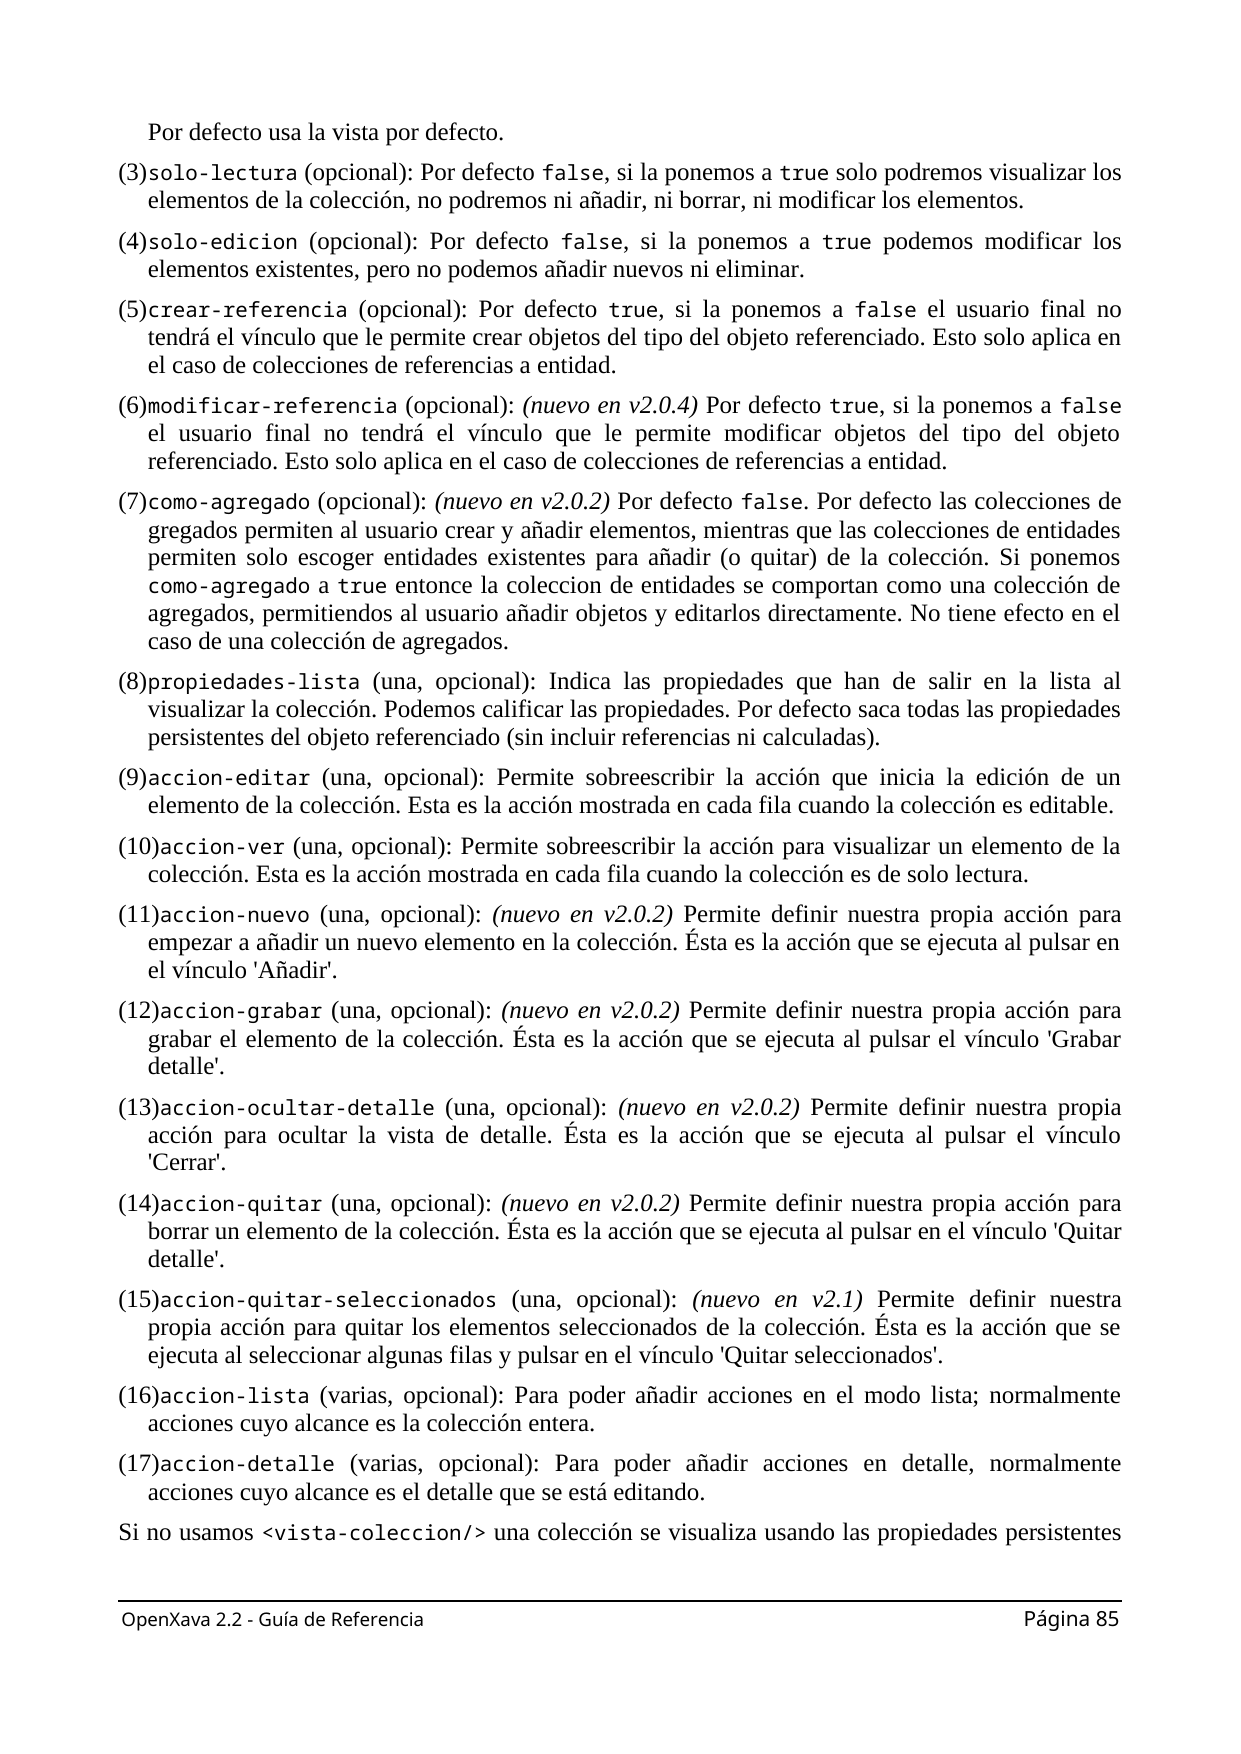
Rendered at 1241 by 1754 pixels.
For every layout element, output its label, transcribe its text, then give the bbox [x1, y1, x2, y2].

list accion-lista (varias, opcional): Para poder añadir acciones en el modo lista; normalmente acciones cuyo alcance es la colección entera. [118, 1381, 1122, 1437]
list accion-detalle (varias, opcional): Para poder añadir acciones en detalle, normalmente acciones cuyo alcance es el detalle que se está editando. [118, 1449, 1122, 1505]
list accion-quitar-seleccionados (una, opcional): (nuevo en v2.1) Permite definir nuestra propia acción para quitar los elementos seleccionados de la colección. Ésta es la acción que se ejecuta al seleccionar algunas filas y pulsar en el vínculo 'Quitar seleccionados'. [118, 1285, 1122, 1368]
list solo-lectura (opcional): Por defecto false, si la ponemos a true solo podremos visualizar los elementos de la colección, no podremos ni añadir, ni borrar, ni modificar los elementos. [118, 158, 1122, 214]
list como-agregado (opcional): (nuevo en v2.0.2) Por defecto false. Por defecto las colecciones de gregados permiten al usuario crear y añadir elementos, mientras que las colecciones de entidades permiten solo escoger entidades existentes para añadir (o quitar) de la colección. Si ponemos como-agregado a true entonce la coleccion de entidades se comportan como una colección de agregados, permitiendos al usuario añadir objetos y editarlos directamente. No tiene efecto en el caso de una colección de agregados. [118, 487, 1122, 655]
text Si no usamos <vista-coleccion/> una colección se visualiza usando las propiedades persistentes [118, 1518, 1122, 1546]
list propiedades-lista (una, opcional): Indica las propiedades que han de salir en la lista al visualizar la colección. Podemos calificar las propiedades. Por defecto saca todas las propiedades persistentes del objeto referenciado (sin incluir referencias ni calculadas). [118, 667, 1122, 751]
list accion-quitar (una, opcional): (nuevo en v2.0.2) Permite definir nuestra propia acción para borrar un elemento de la colección. Ésta es la acción que se ejecuta al pulsar en el vínculo 'Quitar detalle'. [118, 1189, 1122, 1272]
list accion-ocultar-detalle (una, opcional): (nuevo en v2.0.2) Permite definir nuestra propia acción para ocultar la vista de detalle. Ésta es la acción que se ejecuta al pulsar el vínculo 'Cerrar'. [118, 1093, 1122, 1176]
list Por defecto usa la vista por defecto. [118, 118, 1122, 146]
list accion-editar (una, opcional): Permite sobreescribir la acción que inicia la edición de un elemento de la colección. Esta es la acción mostrada en cada fila cuando la colección es editable. [118, 763, 1122, 819]
list accion-grabar (una, opcional): (nuevo en v2.0.2) Permite definir nuestra propia acción para grabar el elemento de la colección. Ésta es la acción que se ejecuta al pulsar el vínculo 'Grabar detalle'. [118, 996, 1122, 1080]
list accion-ver (una, opcional): Permite sobreescribir la acción para visualizar un elemento de la colección. Esta es la acción mostrada en cada fila cuando la colección es de solo lectura. [118, 832, 1122, 888]
list crear-referencia (opcional): Por defecto true, si la ponemos a false el usuario final no tendrá el vínculo que le permite crear objetos del tipo del objeto referenciado. Esto solo aplica en el caso de colecciones de referencias a entidad. [118, 295, 1122, 379]
list modificar-referencia (opcional): (nuevo en v2.0.4) Por defecto true, si la ponemos a false el usuario final no tendrá el vínculo que le permite modificar objetos del tipo del objeto referenciado. Esto solo aplica en el caso de colecciones de referencias a entidad. [118, 391, 1122, 475]
list accion-nuevo (una, opcional): (nuevo en v2.0.2) Permite definir nuestra propia acción para empezar a añadir un nuevo elemento en la colección. Ésta es la acción que se ejecuta al pulsar en el vínculo 'Añadir'. [118, 900, 1122, 984]
list solo-edicion (opcional): Por defecto false, si la ponemos a true podemos modificar los elementos existentes, pero no podemos añadir nuevos ni eliminar. [118, 227, 1122, 283]
